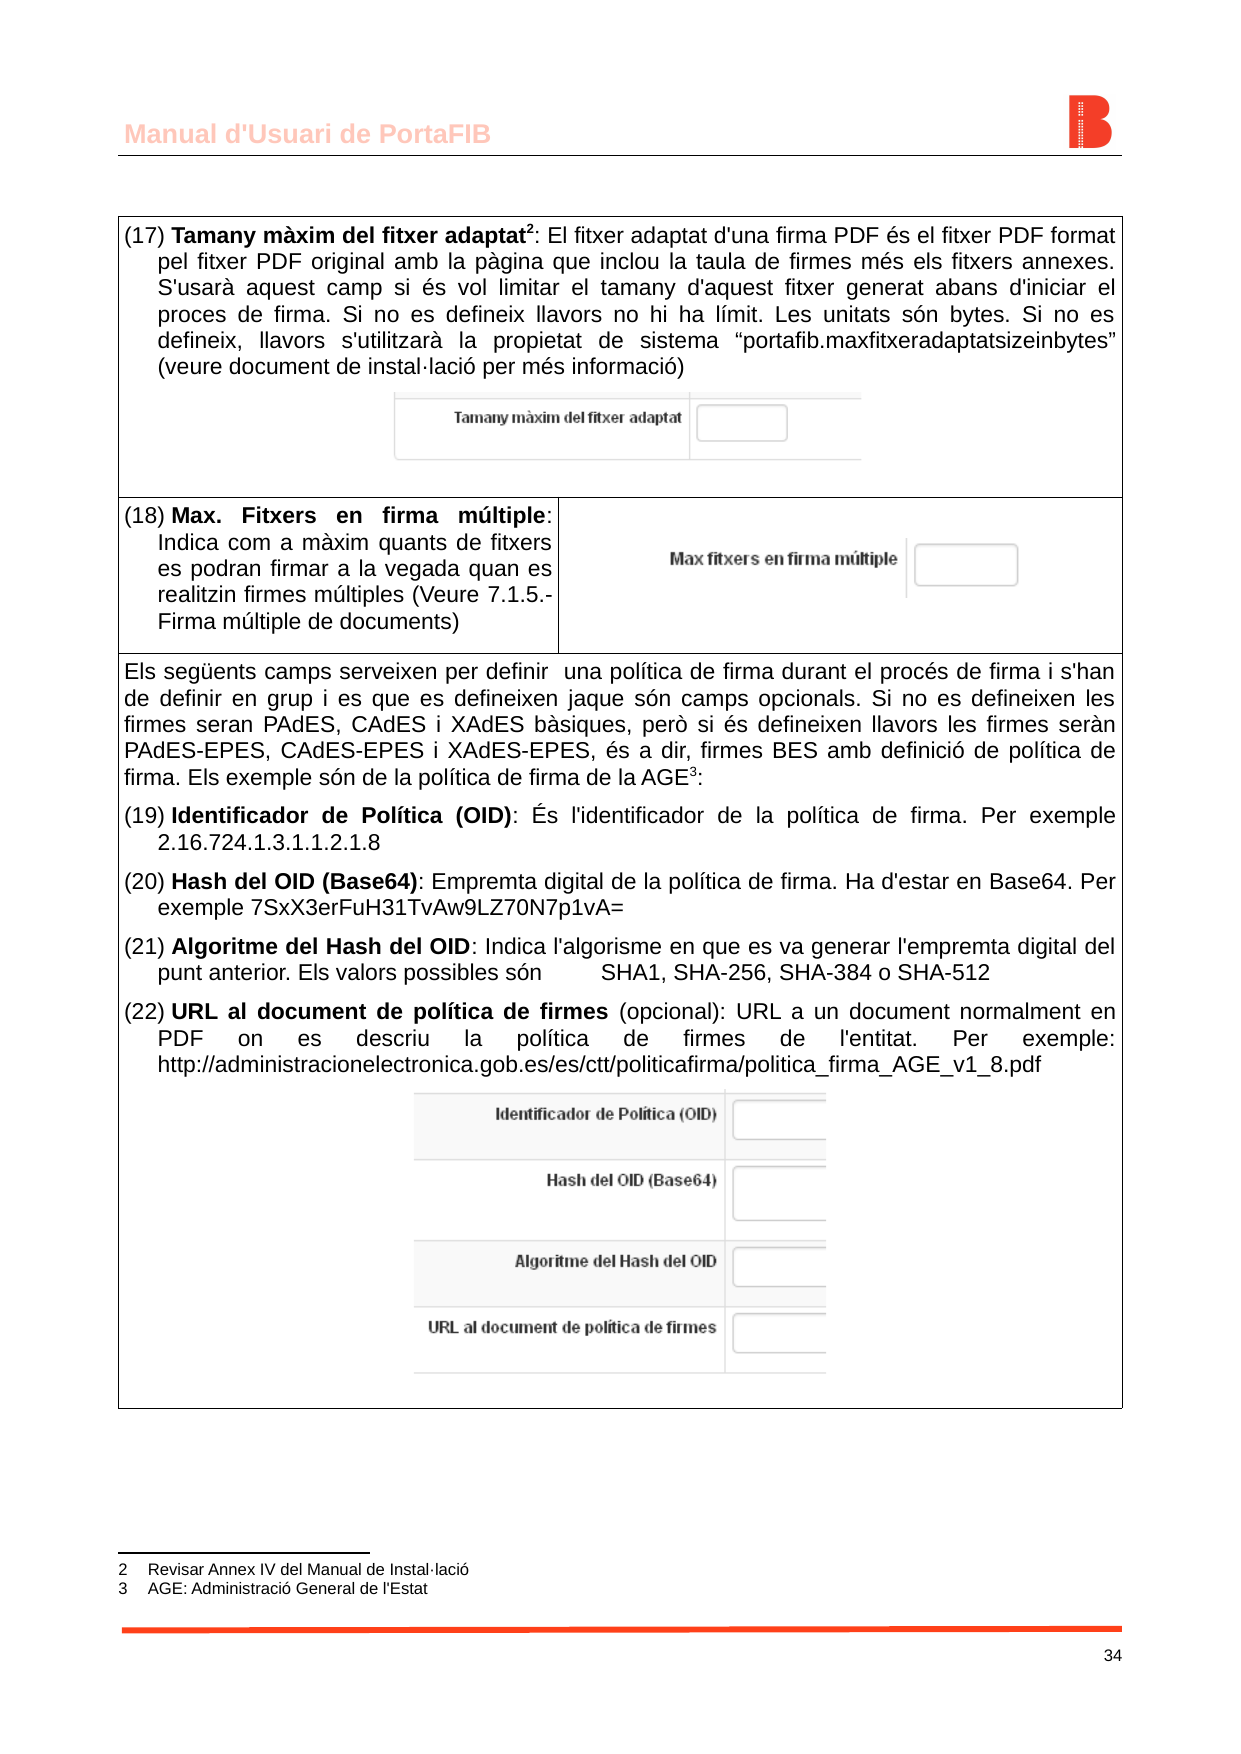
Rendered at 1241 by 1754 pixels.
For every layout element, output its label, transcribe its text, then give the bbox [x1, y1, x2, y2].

picture [654, 538, 1027, 598]
table_cell Max. Fitxers en firma múltiple: Indica com a màxim quants de fitxers es podran firmar a la vegada quan es realitzin firmes múltiples (Veure 7.1.5.-Firma múltiple de documents) [119, 498, 558, 652]
picture [413, 1089, 827, 1390]
picture [1063, 94, 1117, 150]
table_cell [559, 498, 1122, 652]
table_cell Tamany màxim del fitxer adaptat: El fitxer adaptat d'una firma PDF és el fitxer PDF format pel fitxer PDF original amb la pàgina que inclou la taula de firmes més els fitxers annexes. S'usarà aquest camp si és vol limitar el tamany d'aquest fitxer generat abans d'iniciar el proces de firma. Si no es defineix llavors no hi ha límit. Les unitats són bytes. Si no es defineix, llavors s'utilitzarà la propietat de sistema “portafib.maxfitxeradaptatsizeinbytes” (veure document de instal·lació per més informació) [119, 217, 1122, 497]
picture [378, 392, 862, 479]
table_cell Els següents camps serveixen per definir una política de firma durant el procés de firma i s'han de definir en grup i es que es defineixen jaque són camps opcionals. Si no es defineixen les firmes seran PAdES, CAdES i XAdES bàsiques, però si és defineixen llavors les firmes seràn PAdES-EPES, CAdES-EPES i XAdES-EPES, és a dir, firmes BES amb definició de política de firma. Els exemple són de la política de firma de la AGE: Identificador de Política (OID): És l'identificador de la política de firma. Per exemple 2.16.724.1.3.1.1.2.1.8 Hash del OID (Base64): Empremta digital de la política de firma. Ha d'estar en Base64. Per exemple 7SxX3erFuH31TvAw9LZ70N7p1vA= Algoritme del Hash del OID: Indica l'algorisme en que es va generar l'empremta digital del punt anterior. Els valors possibles són SHA1, SHA-256, SHA-384 o SHA-512 URL al document de política de firmes (opcional): URL a un document normalment en PDF on es descriu la política de firmes de l'entitat. Per exemple: http://administracionelectronica.gob.es/es/ctt/politicafirma/politica_firma_AGE_v1_8.pdf [119, 654, 1122, 1407]
